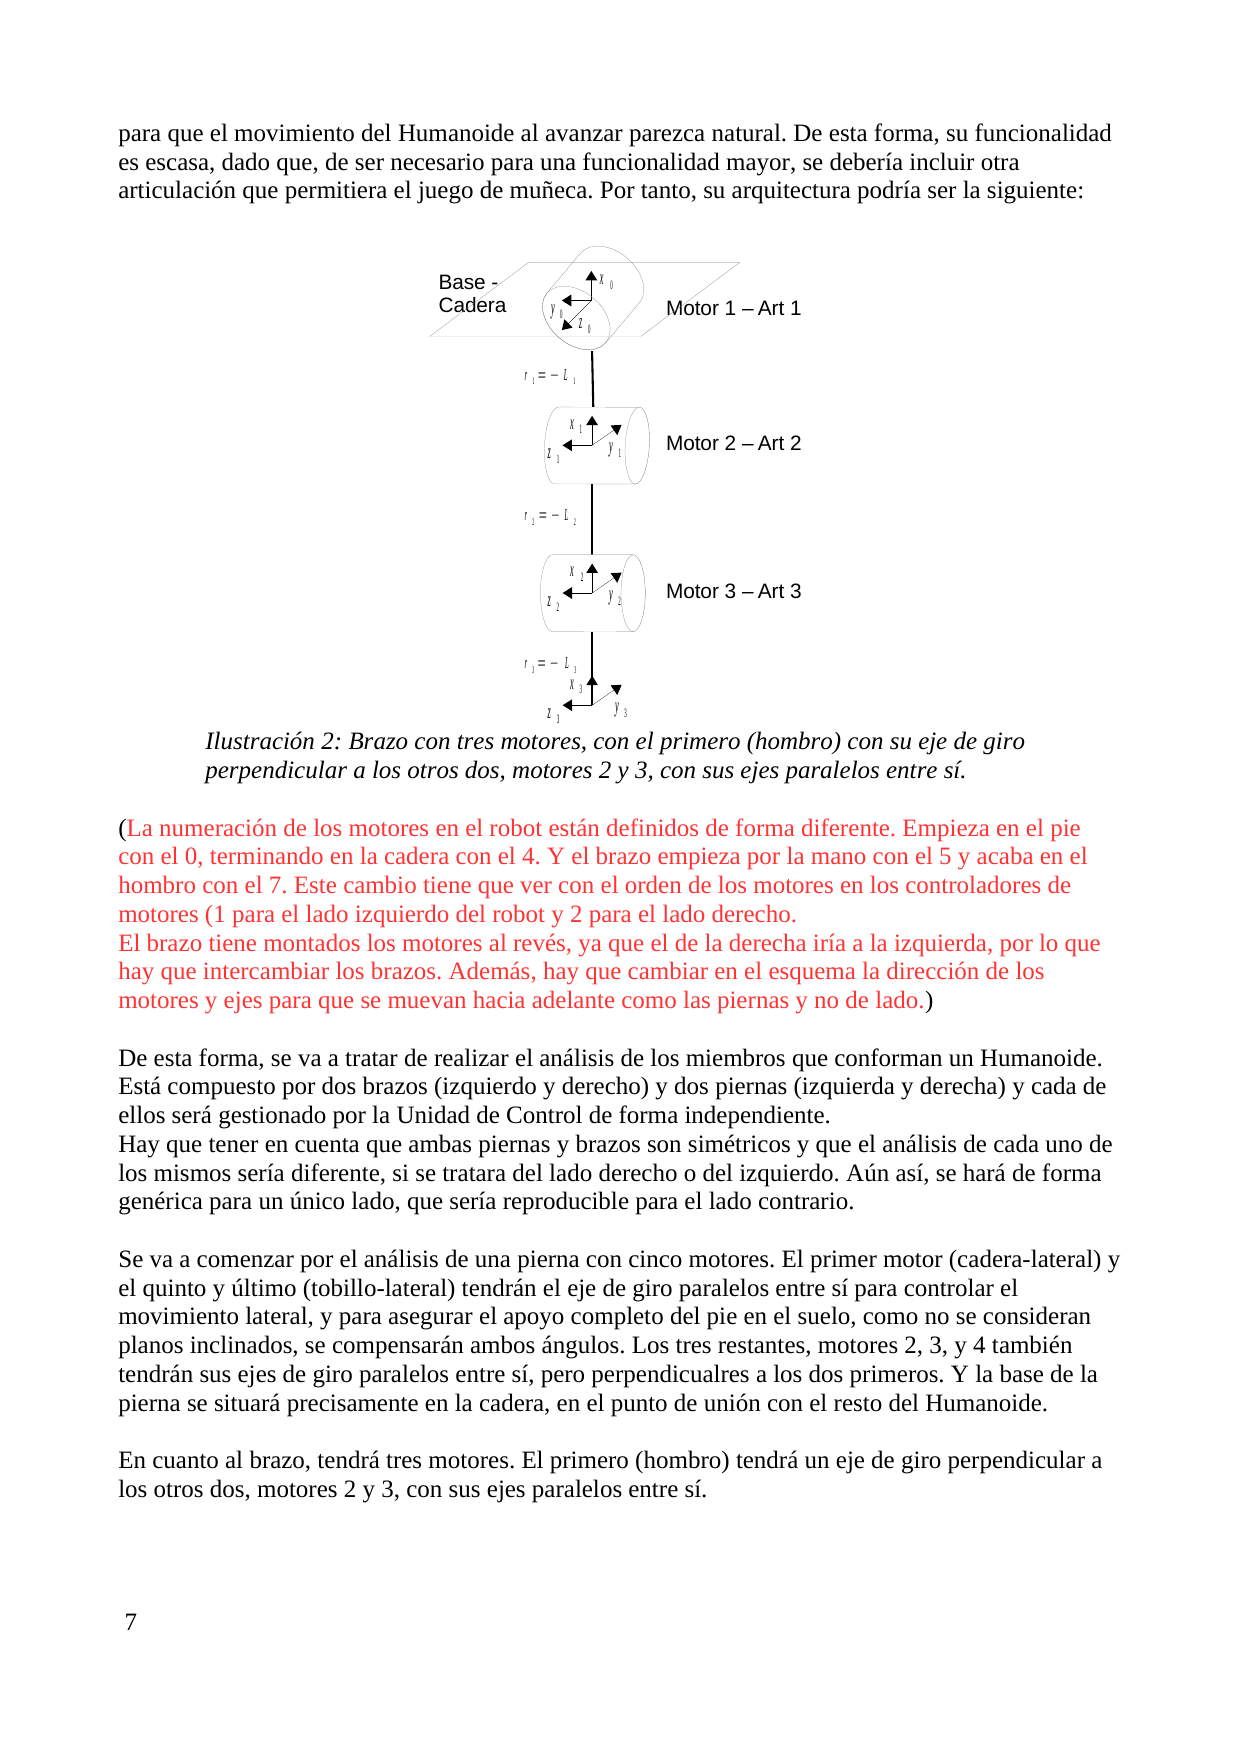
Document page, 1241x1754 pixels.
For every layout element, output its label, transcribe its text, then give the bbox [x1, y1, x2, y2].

text Hay que tener en cuenta que ambas piernas y brazos son simétricos y que el análisis de cada uno de los mismos sería diferente, si se tratara del lado derecho o del izquierdo. Aún así, se hará de forma genérica para un único lado, que sería reproducible para el lado contrario. [118, 1129, 1122, 1215]
text Se va a comenzar por el análisis de una pierna con cinco motores. El primer motor (cadera-lateral) y el quinto y último (tobillo-lateral) tendrán el eje de giro paralelos entre sí para controlar el movimiento lateral, y para asegurar el apoyo completo del pie en el suelo, como no se consideran planos inclinados, se compensarán ambos ángulos. Los tres restantes, motores 2, 3, y 4 también tendrán sus ejes de giro paralelos entre sí, pero perpendicualres a los dos primeros. Y la base de la pierna se situará precisamente en la cadera, en el punto de unión con el resto del Humanoide. [118, 1244, 1122, 1416]
text para que el movimiento del Humanoide al avanzar parezca natural. De esta forma, su funcionalidad es escasa, dado que, de ser necesario para una funcionalidad mayor, se debería incluir otra articulación que permitiera el juego de muñeca. Por tanto, su arquitectura podría ser la siguiente: [118, 118, 1122, 204]
text De esta forma, se va a tratar de realizar el análisis de los miembros que conforman un Humanoide. Está compuesto por dos brazos (izquierdo y derecho) y dos piernas (izquierda y derecha) y cada de ellos será gestionado por la Unidad de Control de forma independiente. [118, 1043, 1122, 1129]
text En cuanto al brazo, tendrá tres motores. El primero (hombro) tendrá un eje de giro perpendicular a los otros dos, motores 2 y 3, con sus ejes paralelos entre sí. [118, 1445, 1122, 1503]
text (La numeración de los motores en el robot están definidos de forma diferente. Empieza en el pie con el 0, terminando en la cadera con el 4. Y el brazo empieza por la mano con el 5 y acaba en el hombro con el 7. Este cambio tiene que ver con el orden de los motores en los controladores de motores (1 para el lado izquierdo del robot y 2 para el lado derecho. [118, 813, 1122, 928]
text El brazo tiene montados los motores al revés, ya que el de la derecha iría a la izquierda, por lo que hay que intercambiar los brazos. Además, hay que cambiar en el esquema la dirección de los motores y ejes para que se muevan hacia adelante como las piernas y no de lado.) [118, 928, 1122, 1014]
text Ilustración 2: Brazo con tres motores, con el primero (hombro) con su eje de giro perpendicular a los otros dos, motores 2 y 3, con sus ejes paralelos entre sí. [205, 246, 1035, 784]
